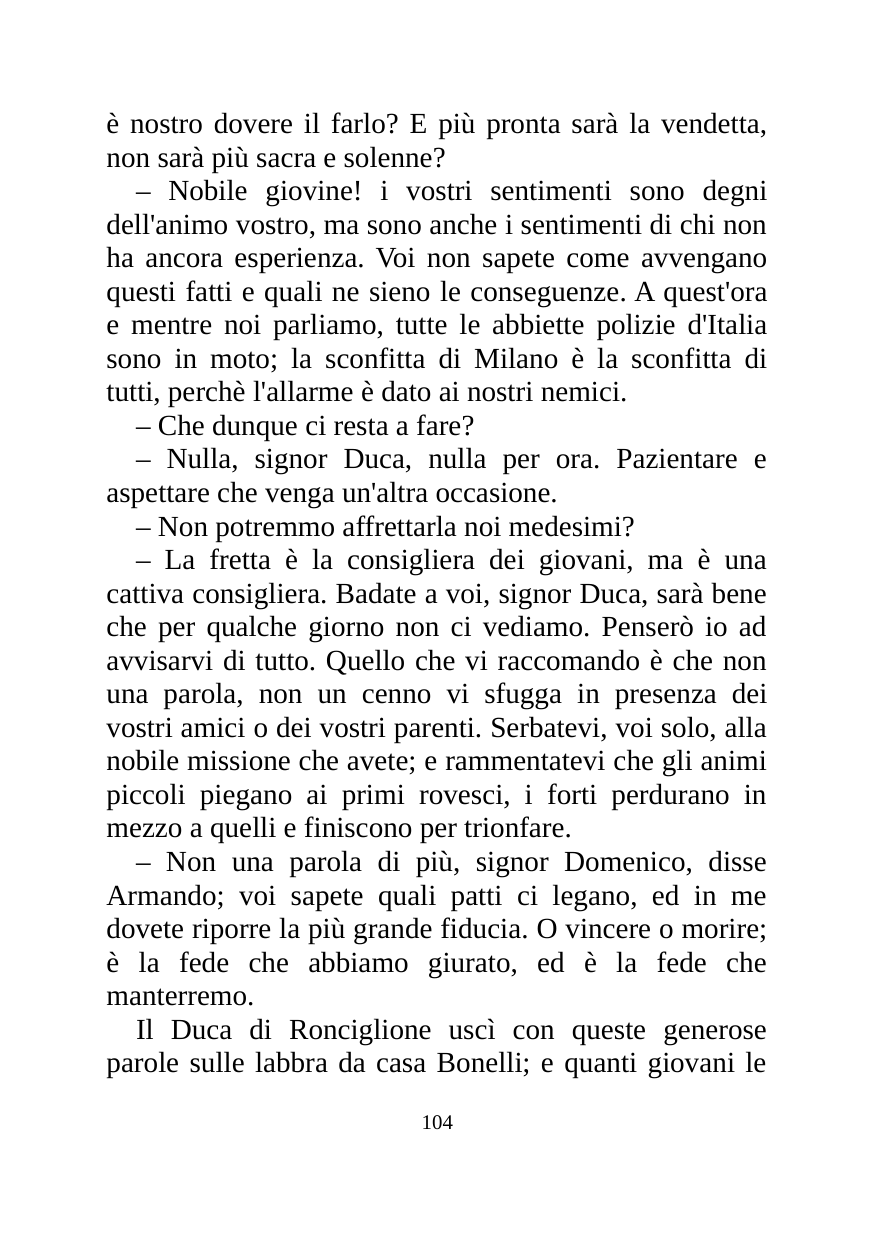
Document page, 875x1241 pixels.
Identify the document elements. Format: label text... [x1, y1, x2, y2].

text è nostro dovere il farlo? E più pronta sarà la vendetta, non sarà più sacra e solenne? [106, 106, 768, 173]
text – Nobile giovine! i vostri sentimenti sono degni dell'animo vostro, ma sono anche i sentimenti di chi non ha ancora esperienza. Voi non sapete come avvengano questi fatti e quali ne sieno le conseguenze. A quest'ora e mentre noi parliamo, tutte le abbiette polizie d'Italia sono in moto; la sconfitta di Milano è la sconfitta di tutti, perchè l'allarme è dato ai nostri nemici. [106, 173, 768, 408]
text Il Duca di Ronciglione uscì con queste generose parole sulle labbra da casa Bonelli; e quanti giovani le [106, 1012, 768, 1079]
text – Nulla, signor Duca, nulla per ora. Pazientare e aspettare che venga un'altra occasione. [106, 442, 768, 509]
text – Che dunque ci resta a fare? [106, 408, 768, 442]
text – La fretta è la consigliera dei giovani, ma è una cattiva consigliera. Badate a voi, signor Duca, sarà bene che per qualche giorno non ci vediamo. Penserò io ad avvisarvi di tutto. Quello che vi raccomando è che non una parola, non un cenno vi sfugga in presenza dei vostri amici o dei vostri parenti. Serbatevi, voi solo, alla nobile missione che avete; e rammentatevi che gli animi piccoli piegano ai primi rovesci, i forti perdurano in mezzo a quelli e finiscono per trionfare. [106, 542, 768, 844]
text – Non una parola di più, signor Domenico, disse Armando; voi sapete quali patti ci legano, ed in me dovete riporre la più grande fiducia. O vincere o morire; è la fede che abbiamo giurato, ed è la fede che manterremo. [106, 844, 768, 1012]
text – Non potremmo affrettarla noi medesimi? [106, 509, 768, 542]
